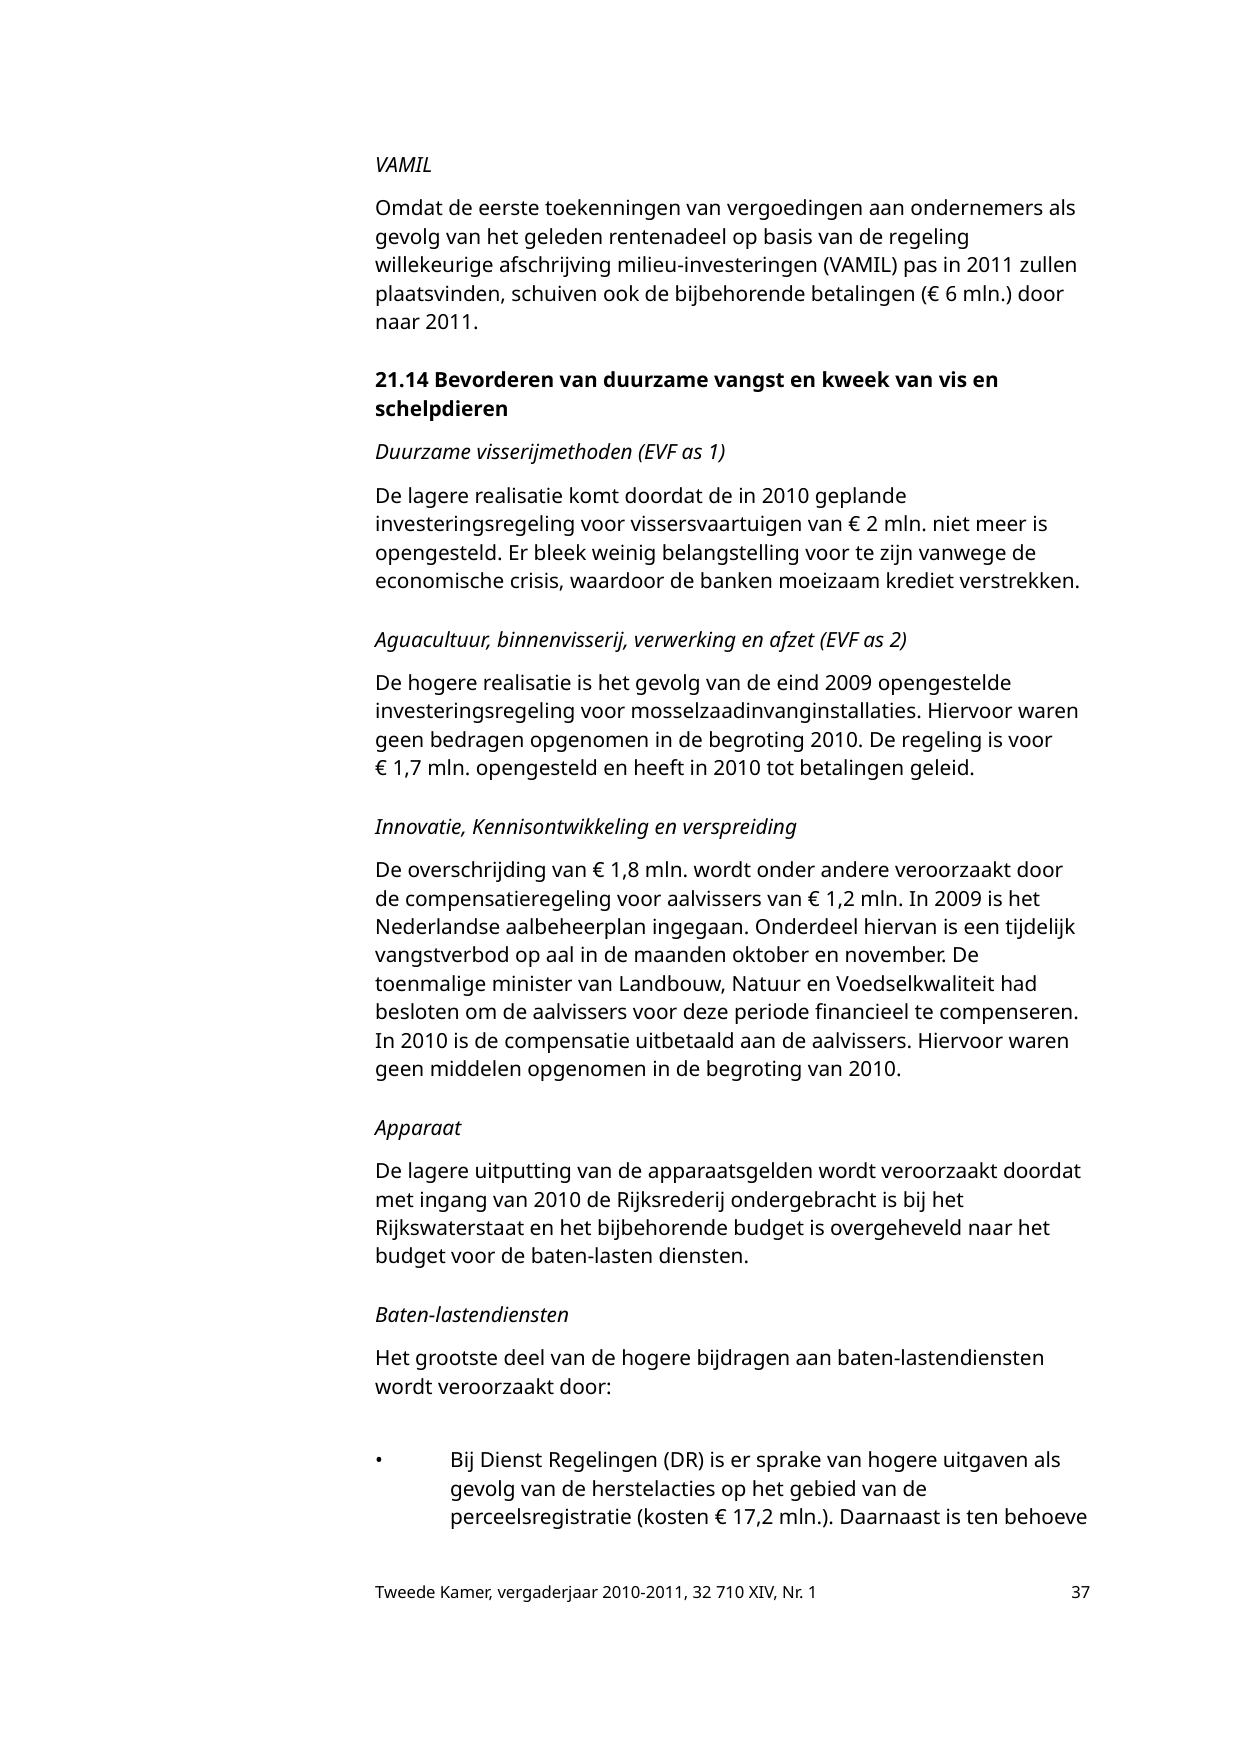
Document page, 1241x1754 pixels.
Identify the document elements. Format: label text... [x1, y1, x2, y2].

text Duurzame visserijmethoden (EVF as 1) [375, 437, 1090, 466]
text Het grootste deel van de hogere bijdragen aan baten-lastendiensten wordt veroorzaakt door: [375, 1343, 1090, 1400]
text De overschrijding van € 1,8 mln. wordt onder andere veroorzaakt door de compensatieregeling voor aalvissers van € 1,2 mln. In 2009 is het Nederlandse aalbeheerplan ingegaan. Onderdeel hiervan is een tijdelijk vangstverbod op aal in de maanden oktober en november. De toenmalige minister van Landbouw, Natuur en Voedselkwaliteit had besloten om de aalvissers voor deze periode financieel te compenseren. In 2010 is de compensatie uitbetaald aan de aalvissers. Hiervoor waren geen middelen opgenomen in de begroting van 2010. [375, 855, 1090, 1083]
text De lagere realisatie komt doordat de in 2010 geplande investeringsregeling voor vissersvaartuigen van € 2 mln. niet meer is opengesteld. Er bleek weinig belangstelling voor te zijn vanwege de economische crisis, waardoor de banken moeizaam krediet verstrekken. [375, 481, 1090, 595]
text De hogere realisatie is het gevolg van de eind 2009 opengestelde investeringsregeling voor mosselzaadinvanginstallaties. Hiervoor waren geen bedragen opgenomen in de begroting 2010. De regeling is voor € 1,7 mln. opengesteld en heeft in 2010 tot betalingen geleid. [375, 668, 1090, 782]
text 21.14 Bevorderen van duurzame vangst en kweek van vis en schelpdieren [375, 366, 1090, 422]
text Innovatie, Kennisontwikkeling en verspreiding [375, 812, 1090, 840]
text Omdat de eerste toekenningen van vergoedingen aan ondernemers als gevolg van het geleden rentenadeel op basis van de regeling willekeurige afschrijving milieu-investeringen (VAMIL) pas in 2011 zullen plaatsvinden, schuiven ook de bijbehorende betalingen (€ 6 mln.) door naar 2011. [375, 193, 1090, 336]
text Aguacultuur, binnenvisserij, verwerking en afzet (EVF as 2) [375, 625, 1090, 653]
text Baten-lastendiensten [375, 1300, 1090, 1328]
text VAMIL [375, 150, 1090, 178]
text De lagere uitputting van de apparaatsgelden wordt veroorzaakt doordat met ingang van 2010 de Rijksrederij ondergebracht is bij het Rijkswaterstaat en het bijbehorende budget is overgeheveld naar het budget voor de baten-lasten diensten. [375, 1156, 1090, 1270]
list Bij Dienst Regelingen (DR) is er sprake van hogere uitgaven als gevolg van de herstelacties op het gebied van de perceelsregistratie (kosten € 17,2 mln.). Daarnaast is ten behoeve [375, 1445, 1090, 1531]
text Apparaat [375, 1113, 1090, 1141]
